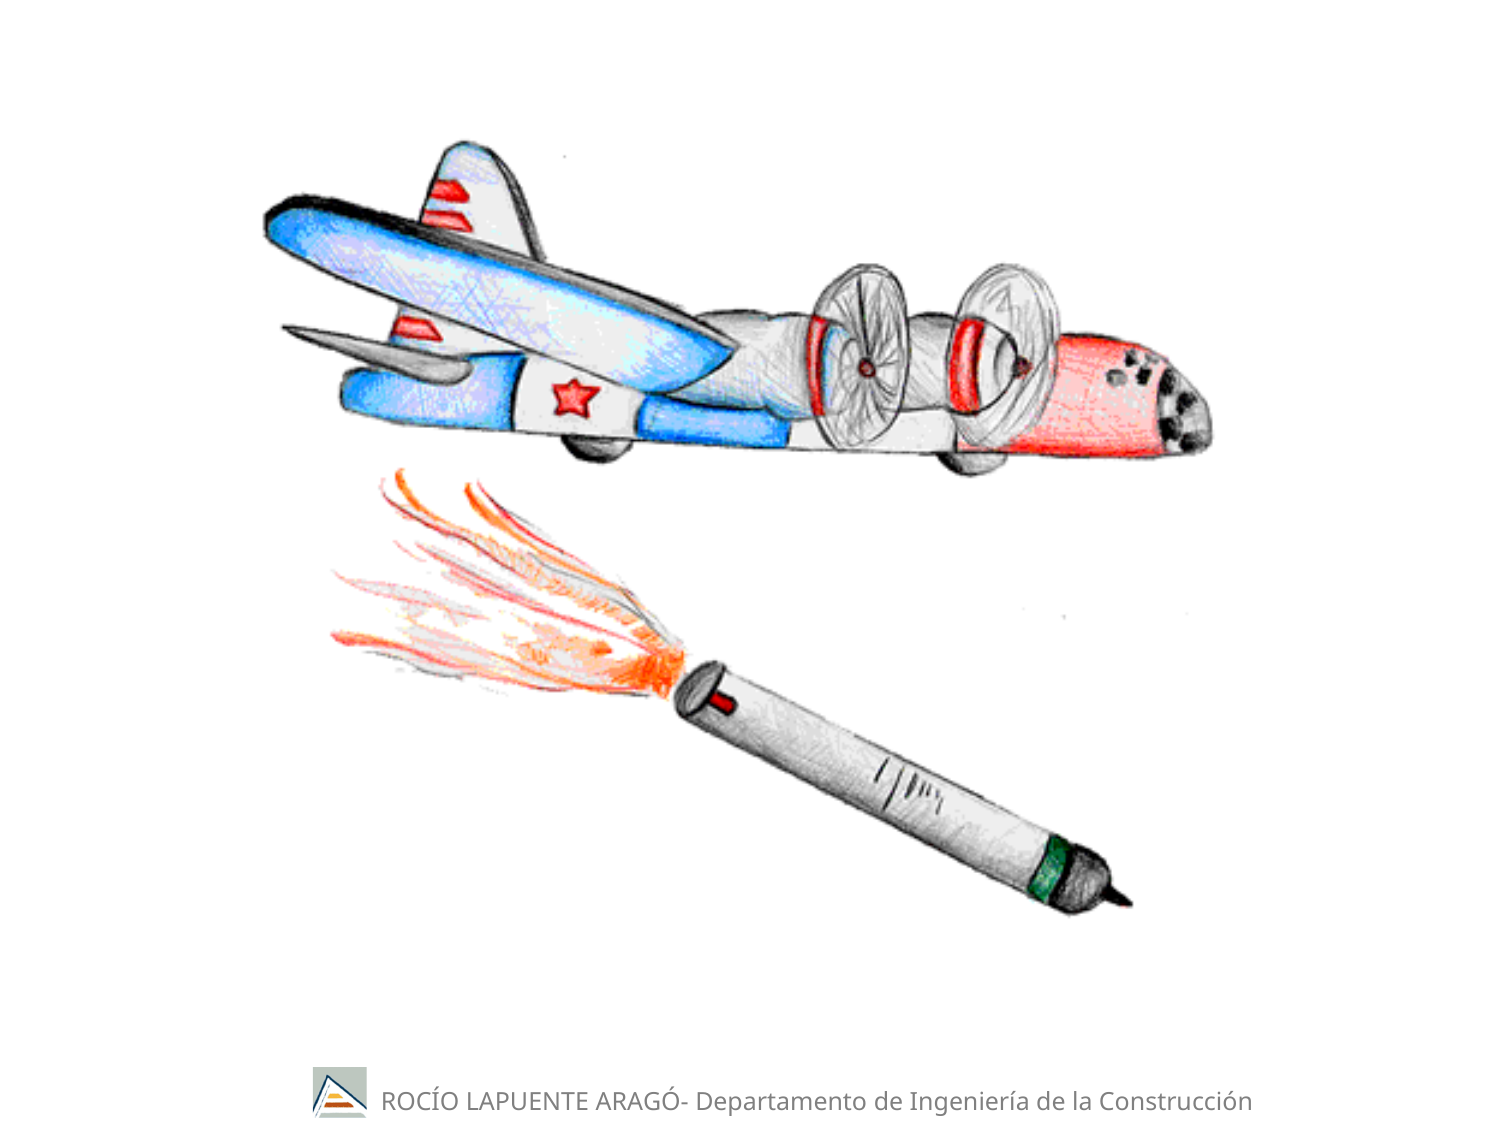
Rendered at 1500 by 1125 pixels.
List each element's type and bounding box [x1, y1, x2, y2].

picture [259, 84, 1220, 974]
